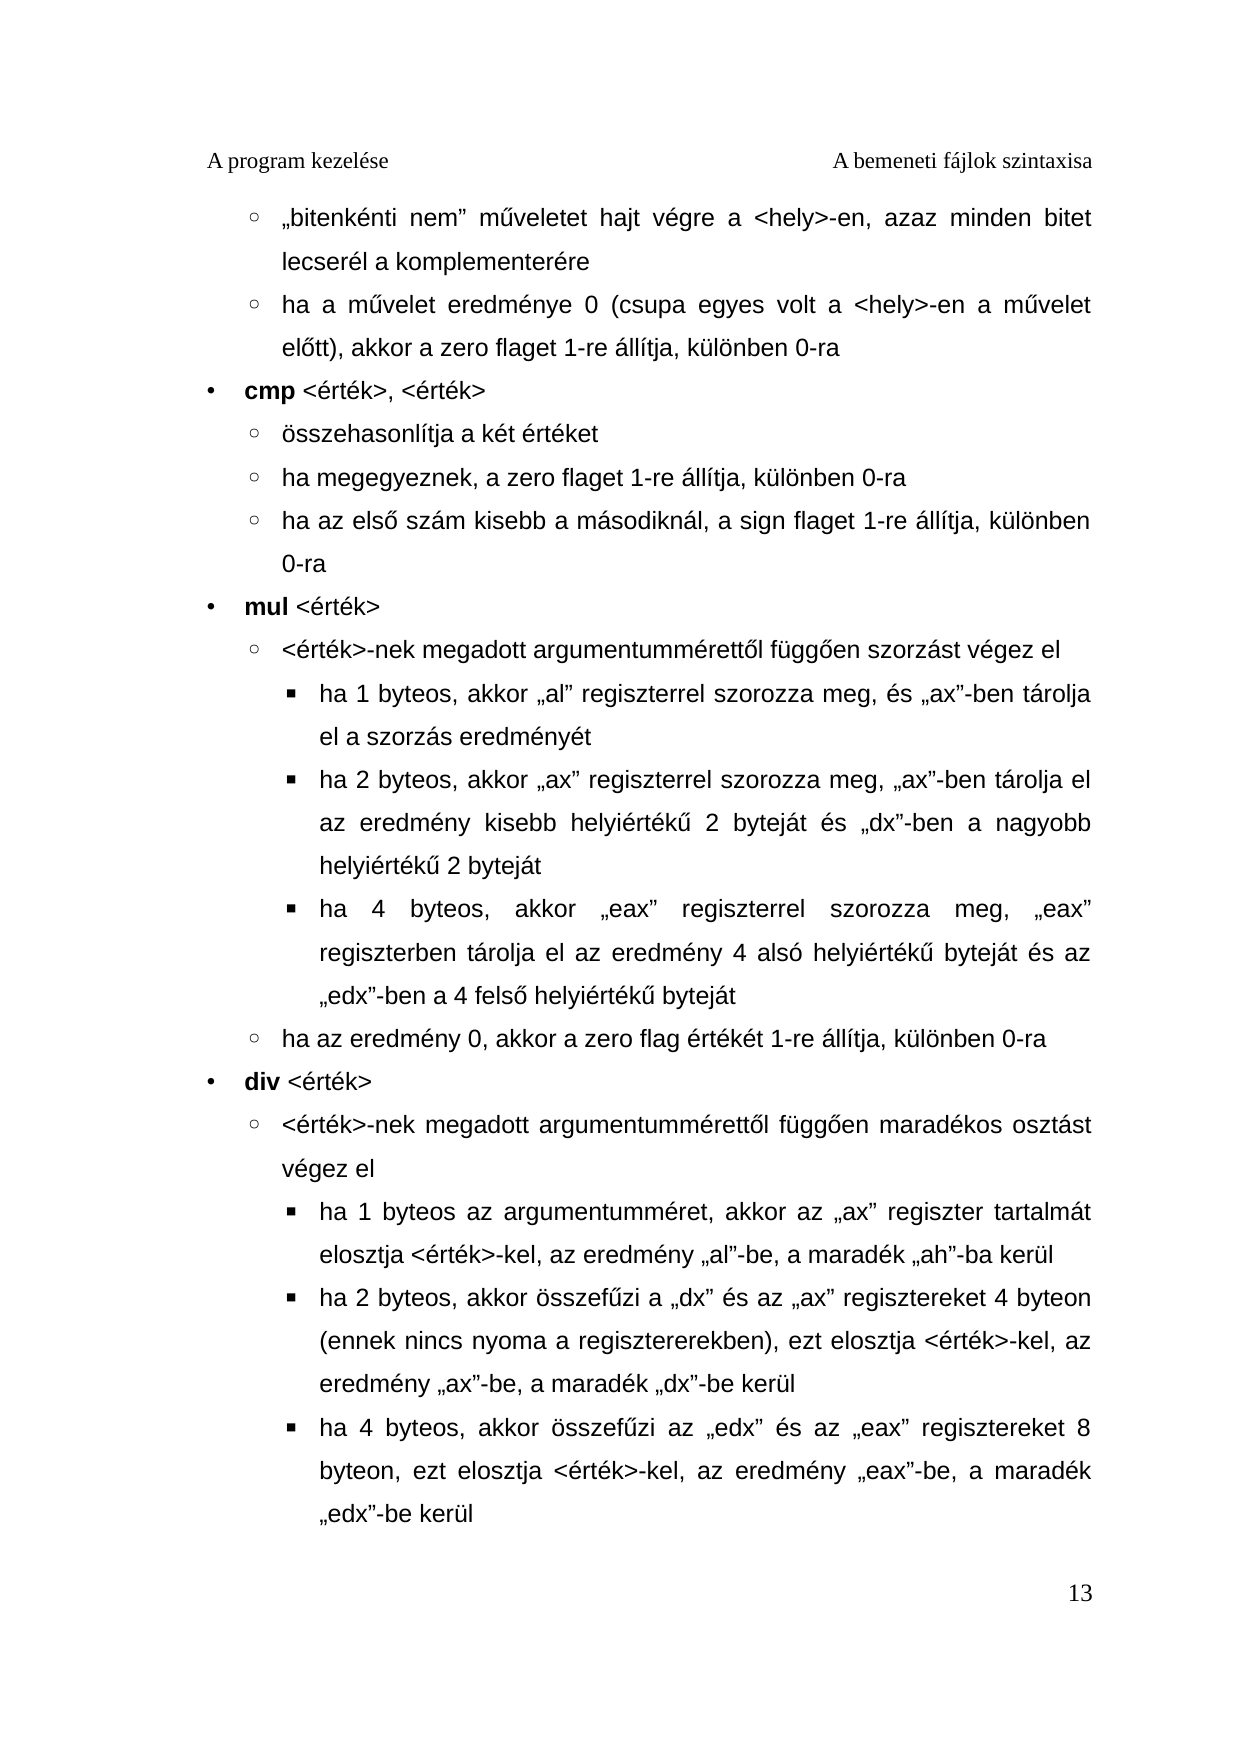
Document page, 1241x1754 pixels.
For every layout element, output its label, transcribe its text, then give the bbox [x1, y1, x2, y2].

list cmp <érték>, <érték> [207, 376, 1093, 405]
list ha 4 byteos, akkor összefűzi az „edx” és az „eax” regisztereket 8 byteon, ezt elosztja <érték>-kel, az eredmény „eax”-be, a maradék „edx”-be kerül [282, 1413, 1093, 1528]
list <érték>-nek megadott argumentummérettől függően szorzást végez el [244, 635, 1093, 664]
list ha a művelet eredménye 0 (csupa egyes volt a <hely>-en a művelet előtt), akkor a zero flaget 1-re állítja, különben 0-ra [244, 290, 1093, 362]
list mul <érték> [207, 592, 1093, 621]
list <érték>-nek megadott argumentummérettől függően maradékos osztást végez el [244, 1110, 1093, 1182]
list összehasonlítja a két értéket [244, 419, 1093, 448]
list ha az első szám kisebb a másodiknál, a sign flaget 1-re állítja, különben 0-ra [244, 506, 1093, 578]
list „bitenkénti nem” műveletet hajt végre a <hely>-en, azaz minden bitet lecserél a komplementerére [244, 203, 1093, 275]
list ha megegyeznek, a zero flaget 1-re állítja, különben 0-ra [244, 463, 1093, 491]
list div <érték> [207, 1067, 1093, 1096]
list ha 1 byteos, akkor „al” regiszterrel szorozza meg, és „ax”-ben tárolja el a szorzás eredményét [282, 679, 1093, 751]
list ha 1 byteos az argumentumméret, akkor az „ax” regiszter tartalmát elosztja <érték>-kel, az eredmény „al”-be, a maradék „ah”-ba kerül [282, 1197, 1093, 1269]
list ha 2 byteos, akkor összefűzi a „dx” és az „ax” regisztereket 4 byteon (ennek nincs nyoma a regisztererekben), ezt elosztja <érték>-kel, az eredmény „ax”-be, a maradék „dx”-be kerül [282, 1283, 1093, 1398]
list ha az eredmény 0, akkor a zero flag értékét 1-re állítja, különben 0-ra [244, 1024, 1093, 1053]
list ha 2 byteos, akkor „ax” regiszterrel szorozza meg, „ax”-ben tárolja el az eredmény kisebb helyiértékű 2 byteját és „dx”-ben a nagyobb helyiértékű 2 byteját [282, 765, 1093, 880]
list ha 4 byteos, akkor „eax” regiszterrel szorozza meg, „eax” regiszterben tárolja el az eredmény 4 alsó helyiértékű byteját és az „edx”-ben a 4 felső helyiértékű byteját [282, 894, 1093, 1009]
